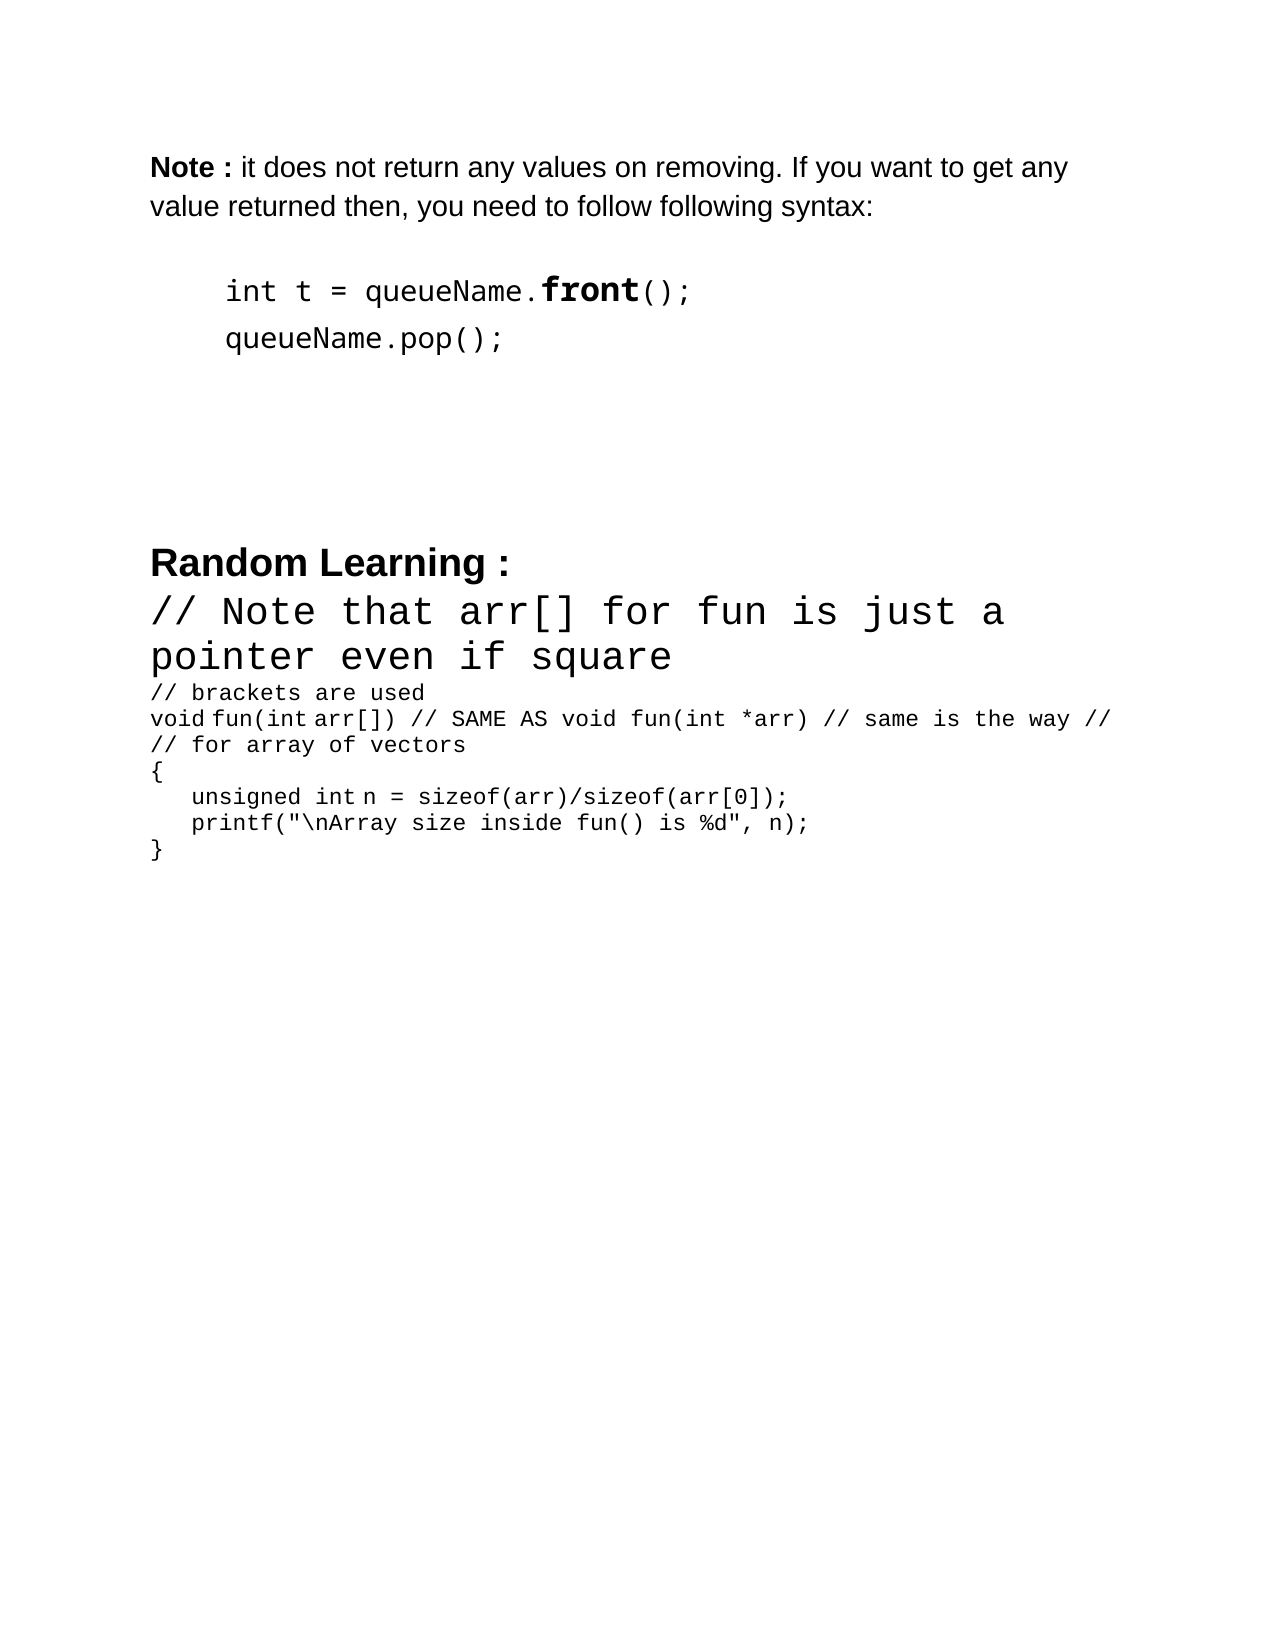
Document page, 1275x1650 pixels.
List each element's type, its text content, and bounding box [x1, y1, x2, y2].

text unsigned int n = sizeof(arr)/sizeof(arr[0]); [150, 785, 1125, 811]
text { [150, 759, 1125, 785]
text // Note that arr[] for fun is just a pointer even if square [150, 592, 1125, 681]
text int t = queueName.front(); [150, 266, 1125, 311]
text } [150, 837, 1125, 863]
text queueName.pop(); [150, 318, 1125, 357]
text void fun(int arr[]) // SAME AS void fun(int *arr) // same is the way // // for array of vectors [150, 707, 1125, 759]
text // brackets are used [150, 681, 1125, 707]
text Random Learning : [150, 539, 1125, 585]
text printf("\nArray size inside fun() is %d", n); [150, 811, 1125, 837]
text Note : it does not return any values on removing. If you want to get any value returned then, you need to follow following syntax: [150, 150, 1125, 222]
